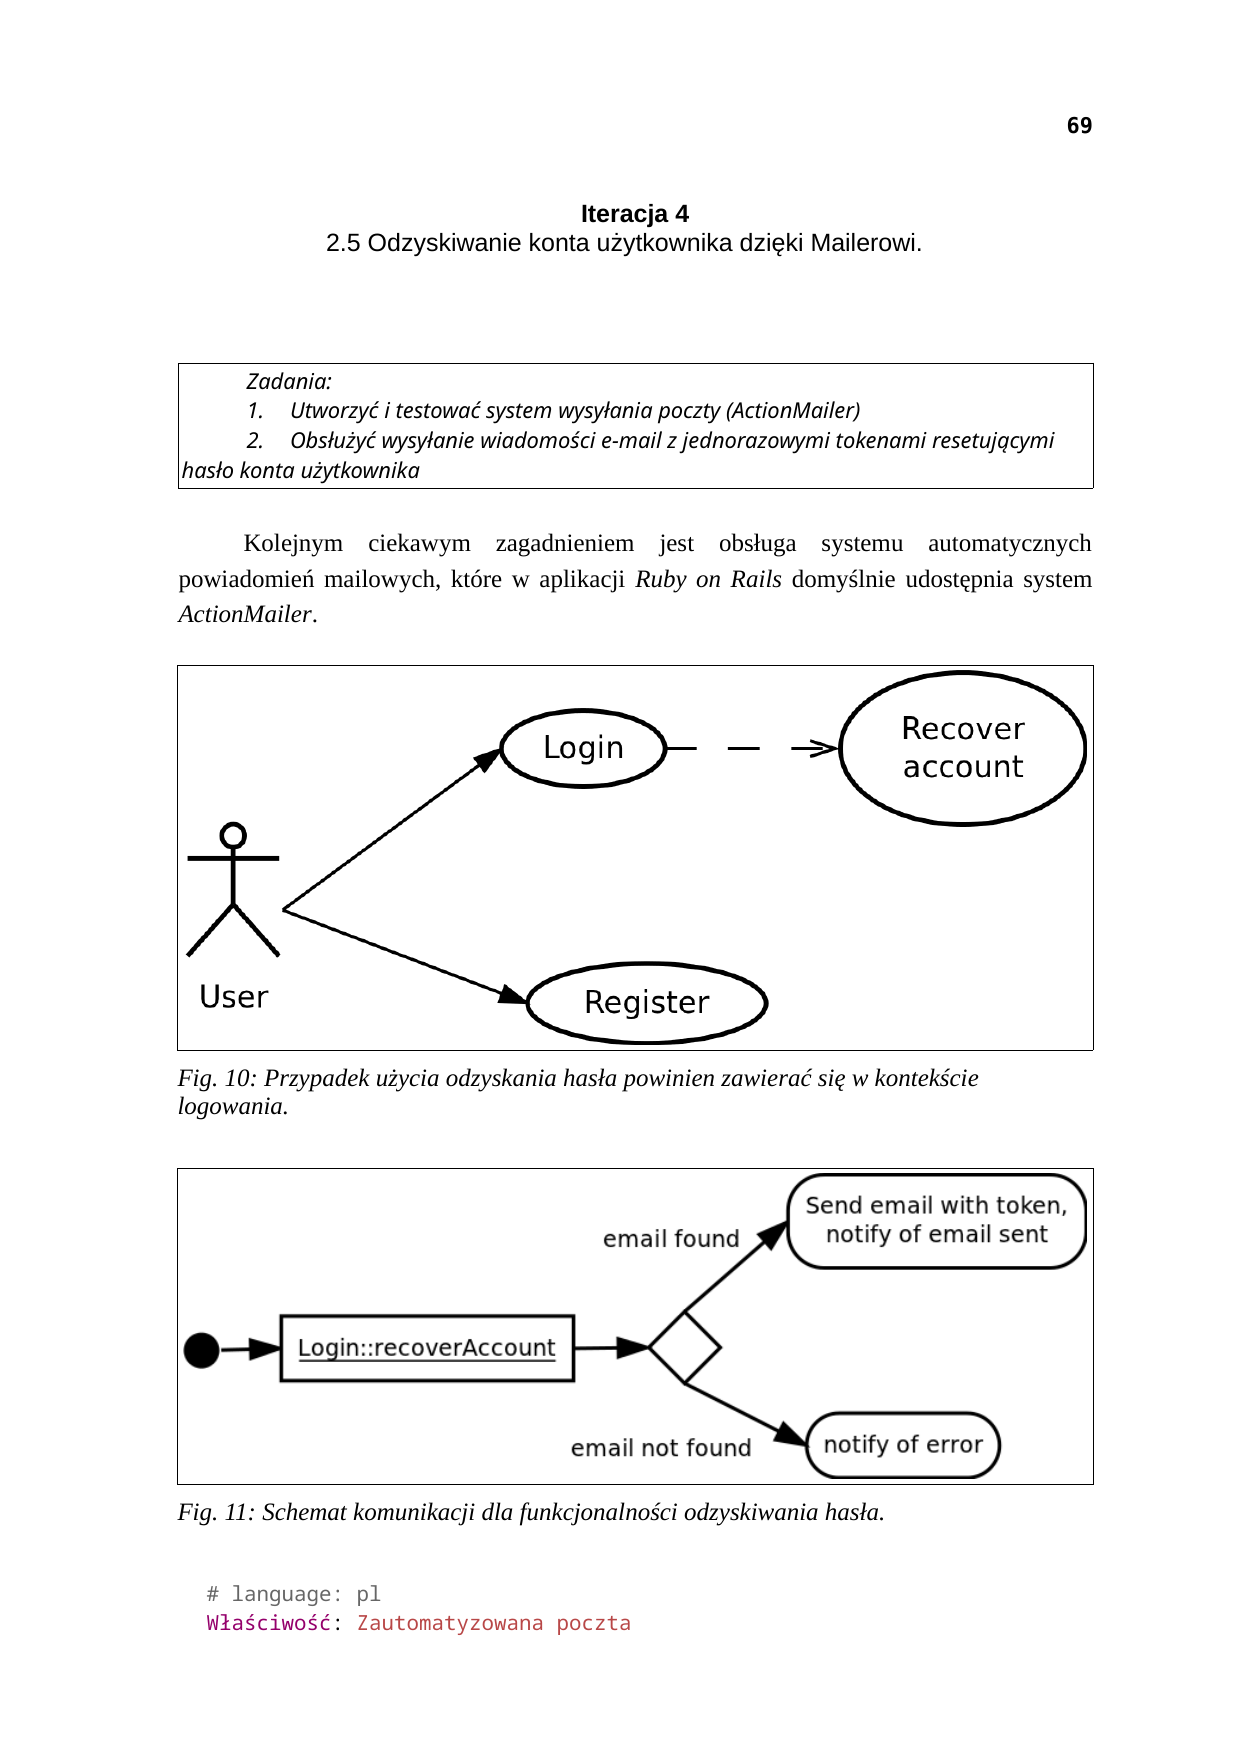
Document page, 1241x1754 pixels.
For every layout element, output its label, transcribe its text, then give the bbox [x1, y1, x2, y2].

text Fig. 10: Przypadek użycia odzyskania hasła powinien zawierać się w kontekście logowania. [177, 1063, 1093, 1120]
list Odzyskiwanie konta użytkownika dzięki Mailerowi. [177, 228, 1093, 256]
text Kolejnym ciekawym zagadnieniem jest obsługa systemu automatycznych powiadomień mailowych, które w aplikacji Ruby on Rails domyślnie udostępnia system ActionMailer. [178, 523, 1093, 629]
table_header [178, 666, 1093, 1050]
text Fig. 11: Schemat komunikacji dla funkcjonalności odzyskiwania hasła. [177, 1497, 1093, 1526]
text Zadania: [179, 364, 1093, 392]
text Iteracja 4 [177, 199, 1093, 228]
picture [182, 1173, 1087, 1479]
list Obsłużyć wysyłanie wiadomości e-mail z jednorazowymi tokenami resetującymi hasło konta użytkownika [179, 422, 1093, 488]
table_header # language: pl Właściwość: Zautomatyzowana poczta [177, 1574, 1093, 1642]
table_header [178, 1169, 1093, 1484]
picture [182, 670, 1087, 1045]
list Utworzyć i testować system wysyłania poczty (ActionMailer) [179, 392, 1093, 422]
